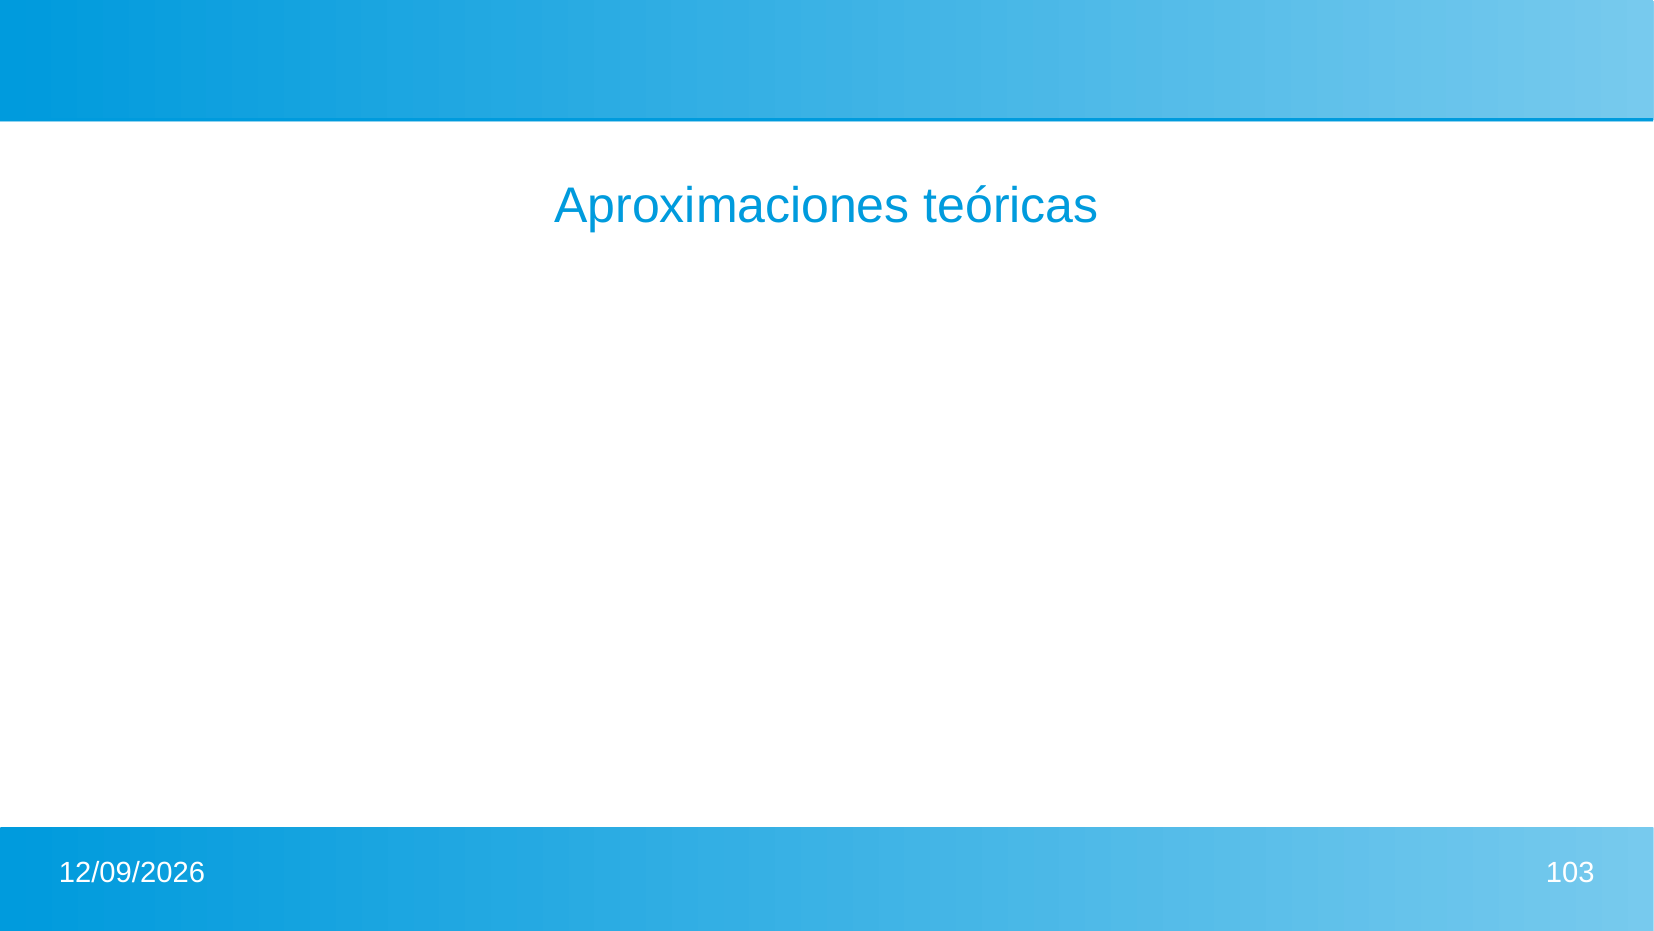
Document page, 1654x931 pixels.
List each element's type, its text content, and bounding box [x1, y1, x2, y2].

list Aproximaciones teóricas [59, 177, 1595, 768]
